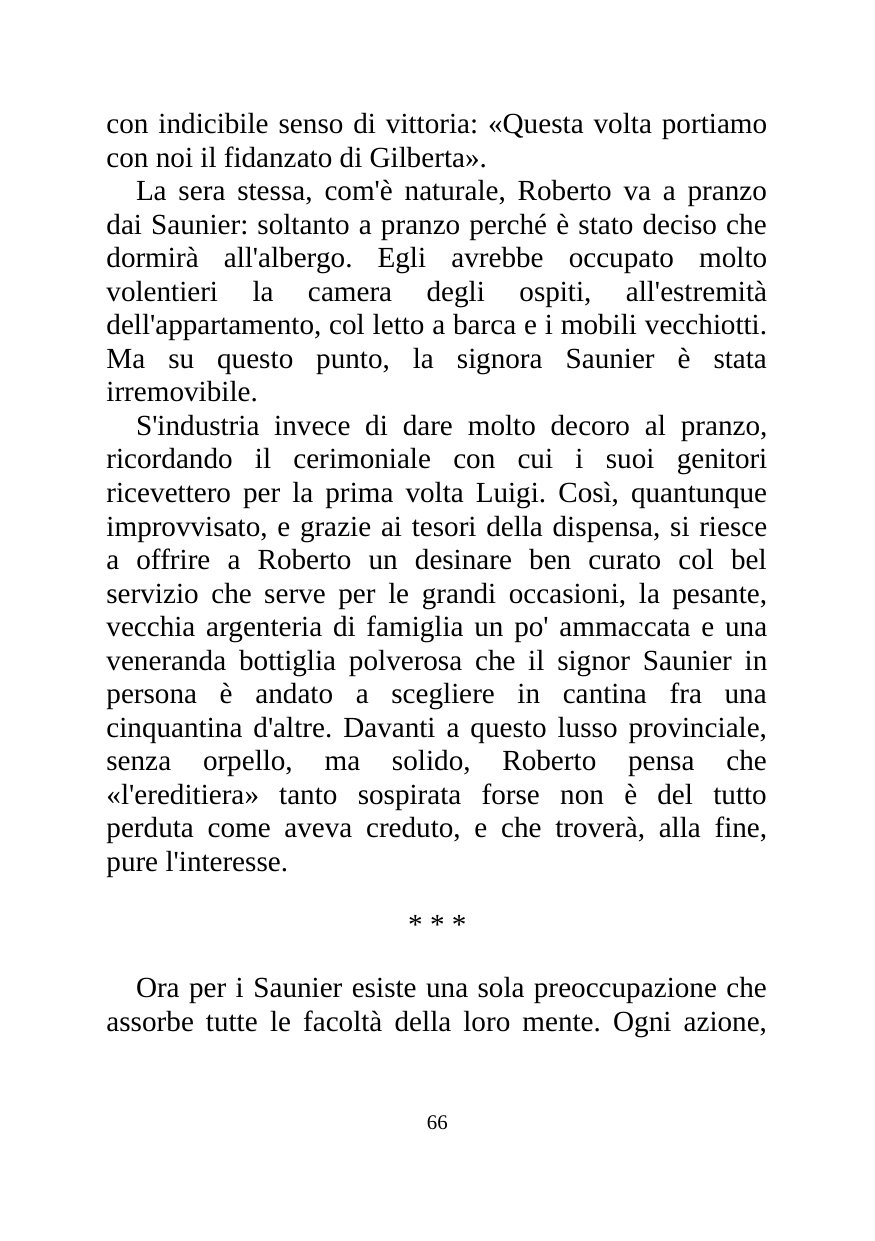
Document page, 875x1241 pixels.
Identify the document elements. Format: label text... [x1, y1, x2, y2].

text con indicibile senso di vittoria: «Questa volta portiamo con noi il fidanzato di Gilberta». [106, 106, 768, 173]
text Ora per i Saunier esiste una sola preoccupazione che assorbe tutte le facoltà della loro mente. Ogni azione, [106, 970, 768, 1037]
text S'industria invece di dare molto decoro al pranzo, ricordando il cerimoniale con cui i suoi genitori ricevettero per la prima volta Luigi. Così, quantunque improvvisato, e grazie ai tesori della dispensa, si riesce a offrire a Roberto un desinare ben curato col bel servizio che serve per le grandi occasioni, la pesante, vecchia argenteria di famiglia un po' ammaccata e una veneranda bottiglia polverosa che il signor Saunier in persona è andato a scegliere in cantina fra una cinquantina d'altre. Davanti a questo lusso provinciale, senza orpello, ma solido, Roberto pensa che «l'ereditiera» tanto sospirata forse non è del tutto perduta come aveva creduto, e che troverà, alla fine, pure l'interesse. [106, 408, 768, 878]
text La sera stessa, com'è naturale, Roberto va a pranzo dai Saunier: soltanto a pranzo perché è stato deciso che dormirà all'albergo. Egli avrebbe occupato molto volentieri la camera degli ospiti, all'estremità dell'appartamento, col letto a barca e i mobili vecchiotti. Ma su questo punto, la signora Saunier è stata irremovibile. [106, 173, 768, 408]
text * * * [106, 907, 768, 941]
